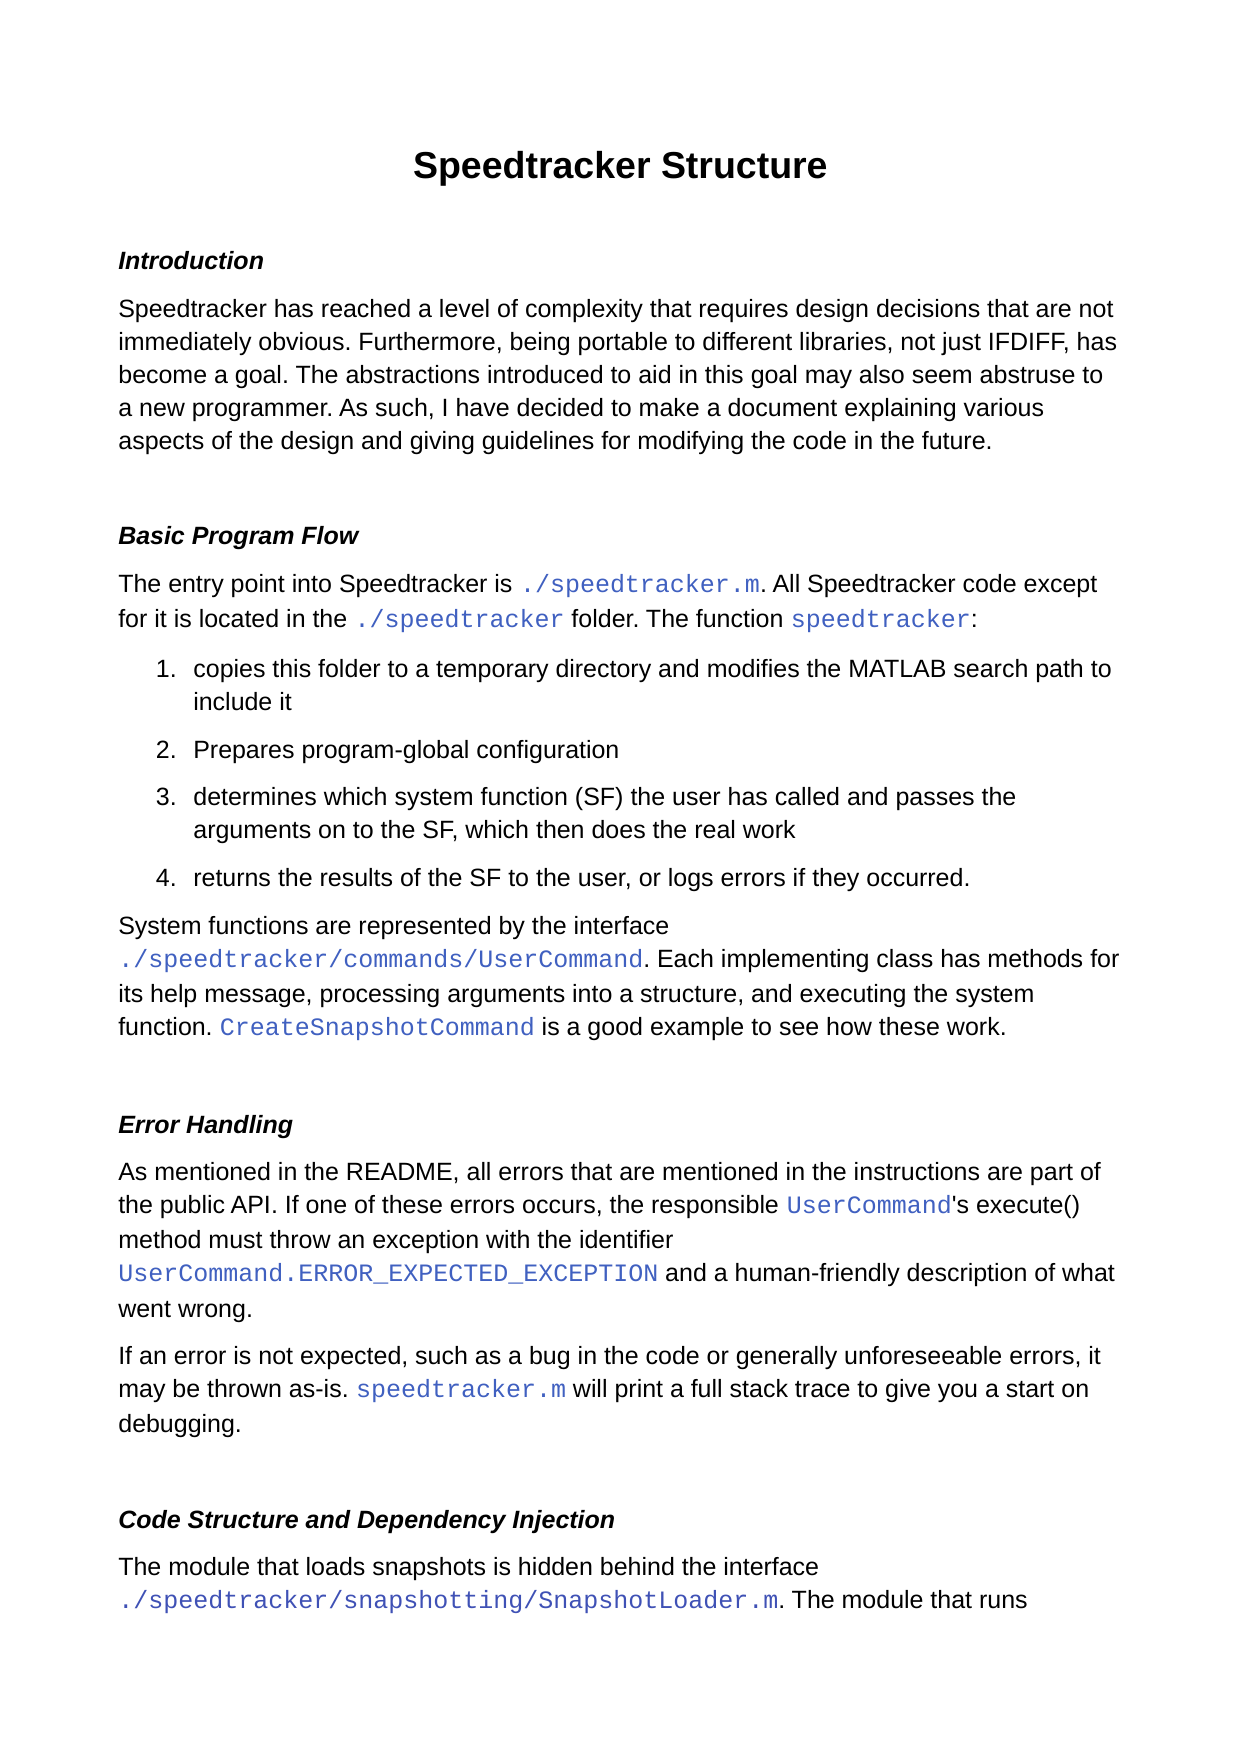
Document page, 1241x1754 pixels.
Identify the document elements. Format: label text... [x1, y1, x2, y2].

list determines which system function (SF) the user has called and passes the arguments on to the SF, which then does the real work [156, 782, 1122, 844]
list returns the results of the SF to the user, or logs errors if they occurred. [156, 863, 1122, 892]
text Introduction [118, 246, 1122, 275]
text The module that loads snapshots is hidden behind the interface ./speedtracker/snapshotting/SnapshotLoader.m. The module that runs [118, 1552, 1122, 1616]
text Basic Program Flow [118, 521, 1122, 550]
text System functions are represented by the interface ./speedtracker/commands/UserCommand. Each implementing class has methods for its help message, processing arguments into a structure, and executing the system function. CreateSnapshotCommand is a good example to see how these work. [118, 911, 1122, 1043]
text The entry point into Speedtracker is ./speedtracker.m. All Speedtracker code except for it is located in the ./speedtracker folder. The function speedtracker: [118, 569, 1122, 635]
list copies this folder to a temporary directory and modifies the MATLAB search path to include it [156, 654, 1122, 716]
text If an error is not expected, such as a bug in the code or generally unforeseeable errors, it may be thrown as-is. speedtracker.m will print a full stack trace to give you a start on debugging. [118, 1341, 1122, 1438]
text As mentioned in the README, all errors that are mentioned in the instructions are part of the public API. If one of these errors occurs, the responsible UserCommand's execute() method must throw an exception with the identifier UserCommand.ERROR_EXPECTED_EXCEPTION and a human-friendly description of what went wrong. [118, 1157, 1122, 1322]
list Prepares program-global configuration [156, 735, 1122, 763]
text Speedtracker has reached a level of complexity that requires design decisions that are not immediately obvious. Furthermore, being portable to different libraries, not just IFDIFF, has become a goal. The abstractions introduced to aid in this goal may also seem abstruse to a new programmer. As such, I have decided to make a document explaining various aspects of the design and giving guidelines for modifying the code in the future. [118, 294, 1122, 455]
text Error Handling [118, 1109, 1122, 1138]
subtitle Speedtracker Structure [118, 143, 1122, 186]
text Code Structure and Dependency Injection [118, 1505, 1122, 1533]
